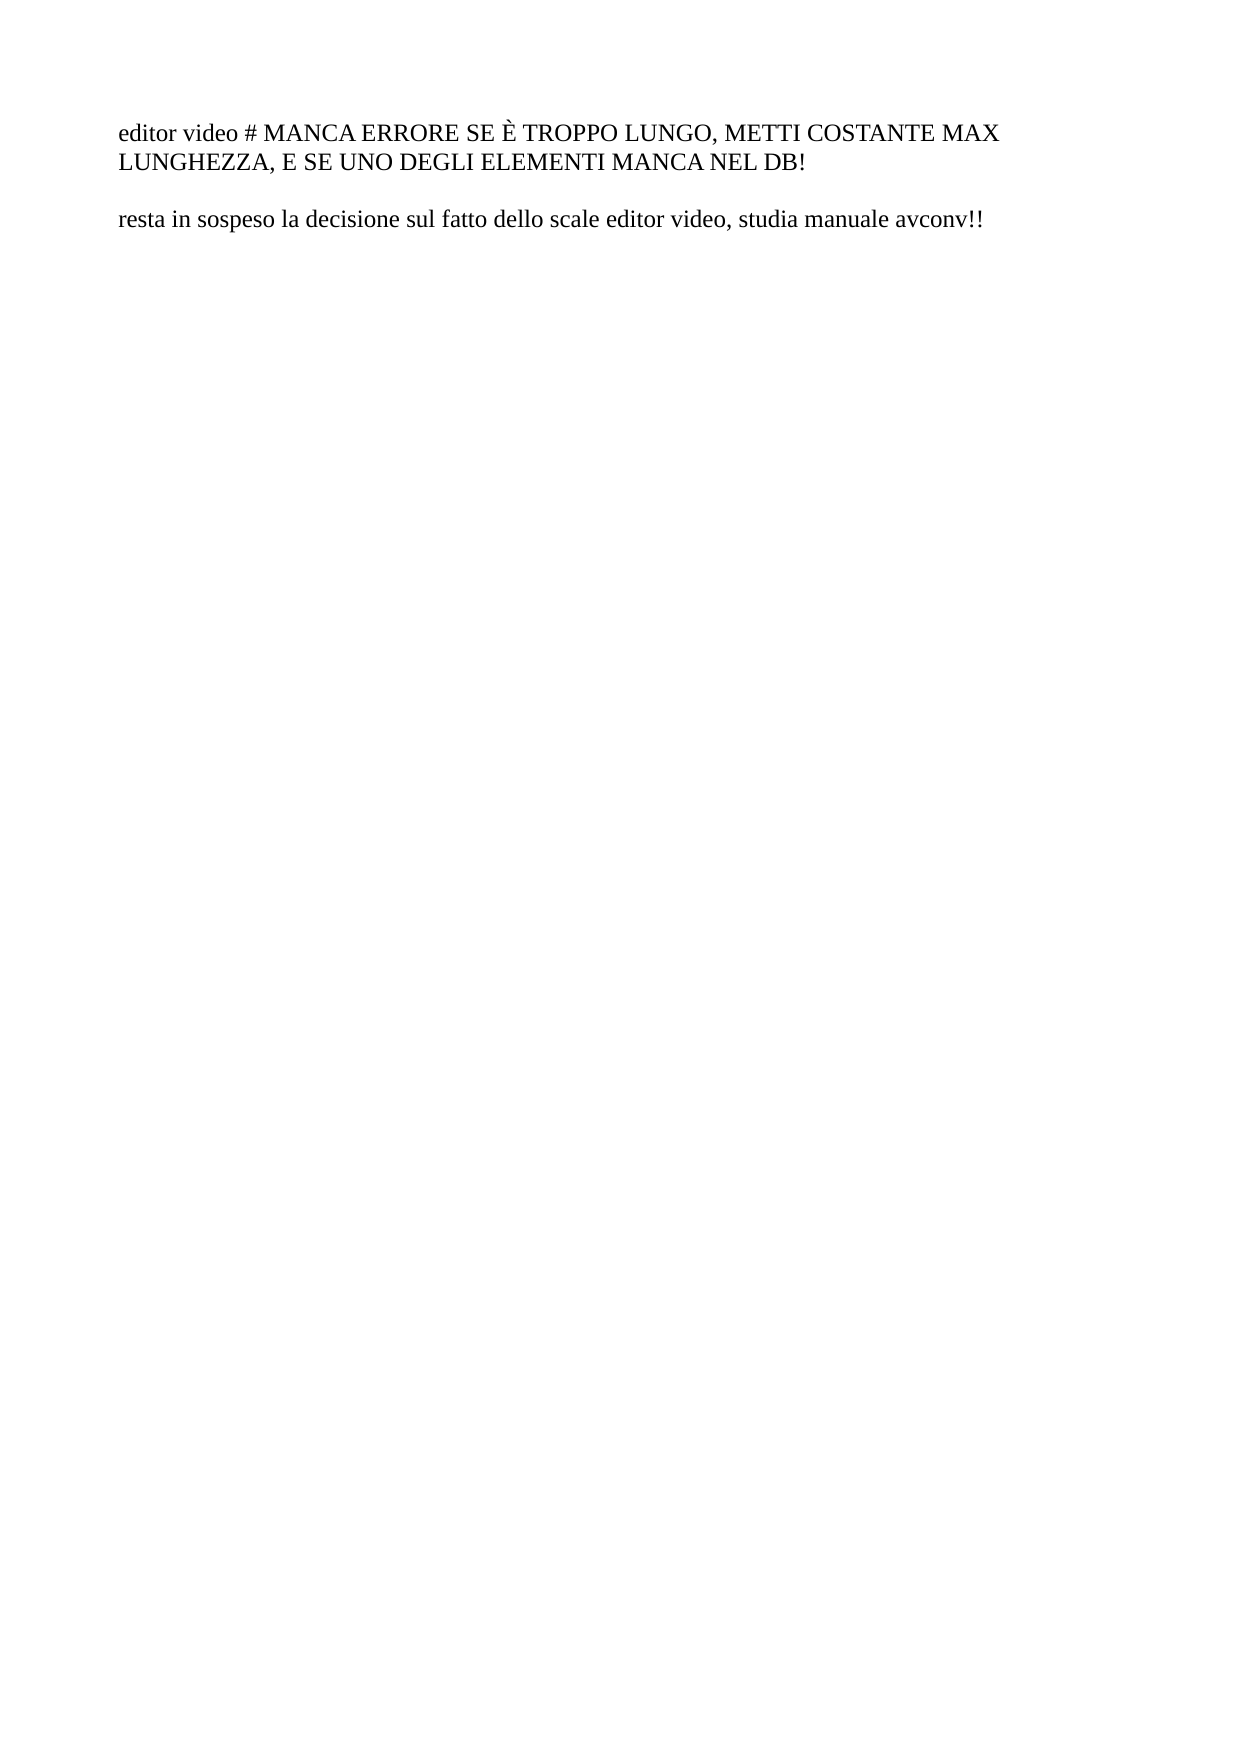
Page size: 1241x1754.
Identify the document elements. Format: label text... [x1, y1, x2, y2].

text resta in sospeso la decisione sul fatto dello scale editor video, studia manuale avconv!! [118, 204, 1122, 233]
text editor video # MANCA ERRORE SE È TROPPO LUNGO, METTI COSTANTE MAX LUNGHEZZA, E SE UNO DEGLI ELEMENTI MANCA NEL DB! [118, 118, 1122, 176]
